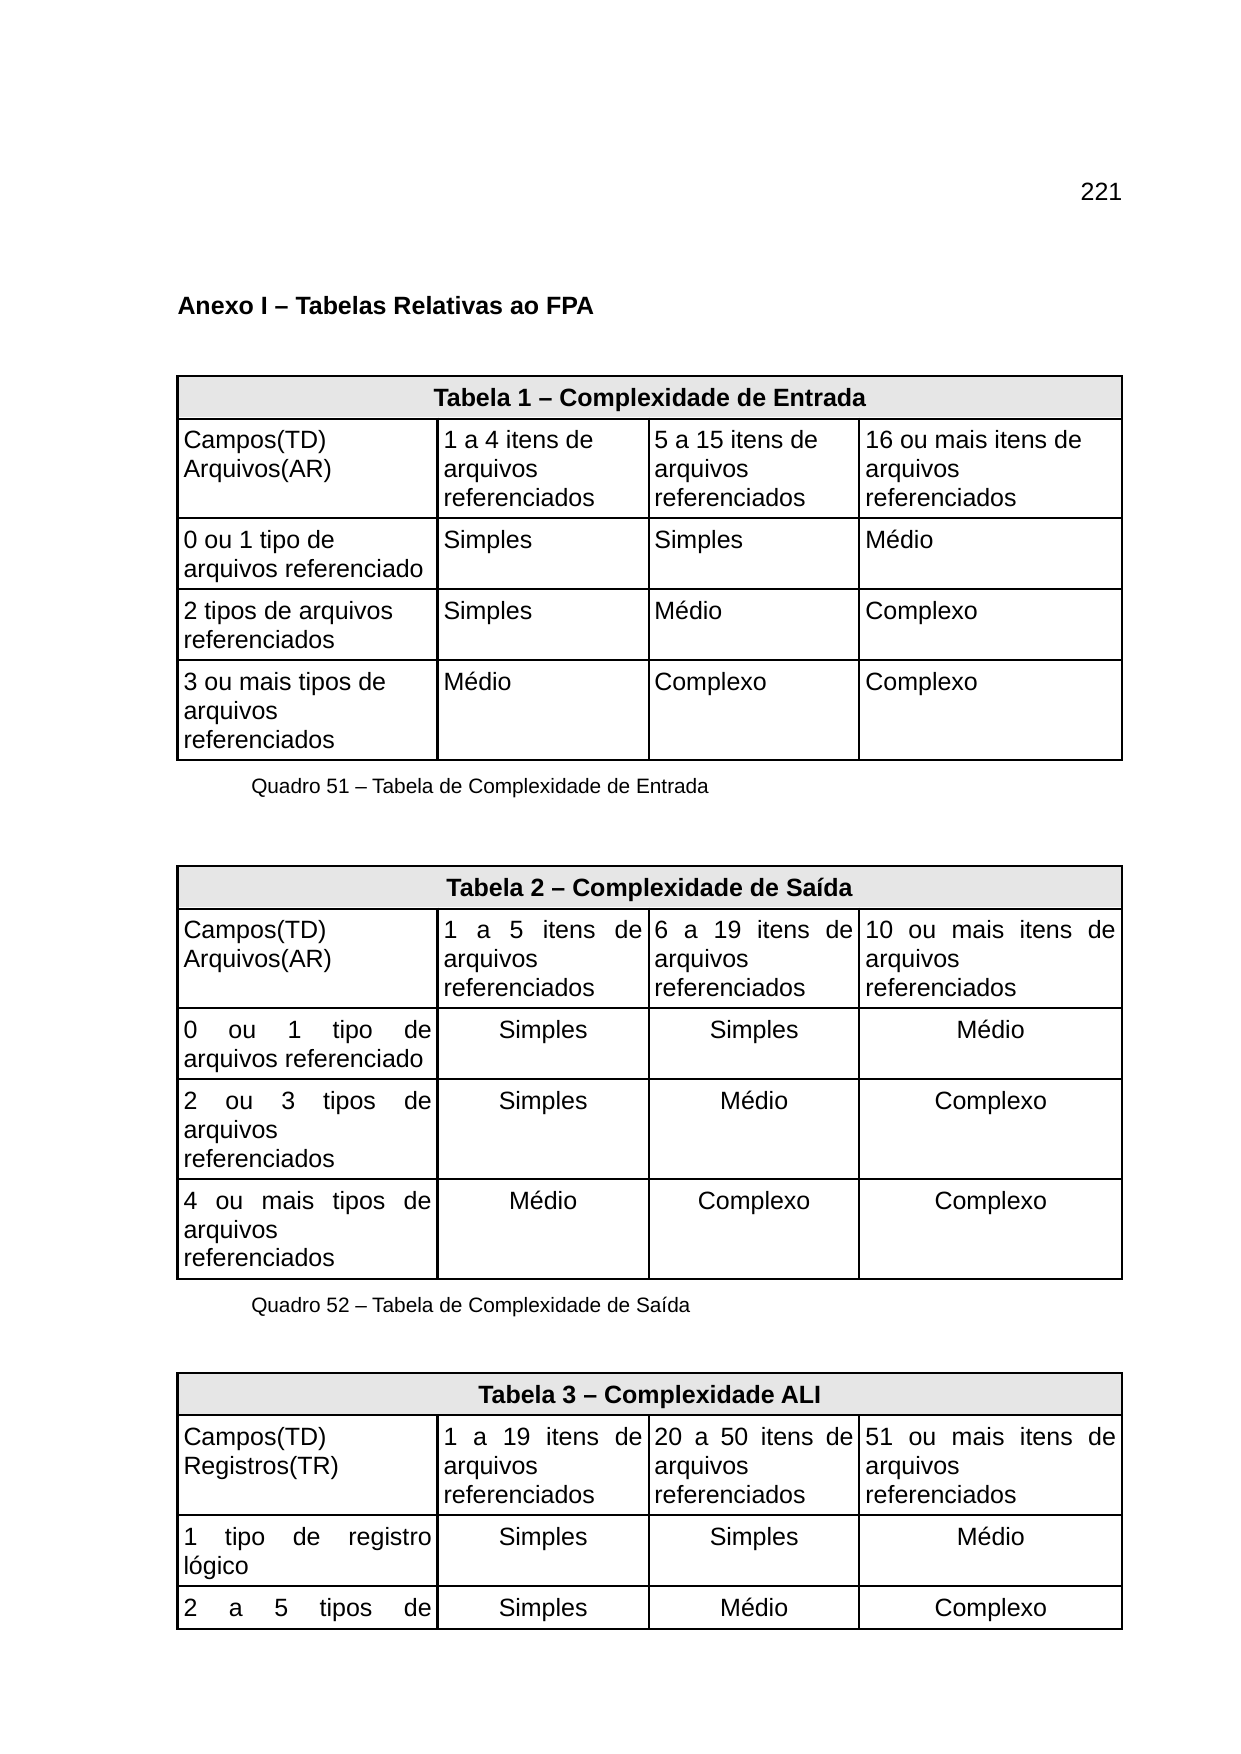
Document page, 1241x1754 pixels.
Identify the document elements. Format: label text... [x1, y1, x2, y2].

table_cell Campos(TD) Arquivos(AR) [179, 910, 436, 1007]
table_header Tabela 1 – Complexidade de Entrada [179, 377, 1121, 417]
table_cell 10 ou mais itens de arquivos referenciados [860, 910, 1121, 1007]
table_cell Complexo [650, 661, 858, 759]
text Quadro 52 – Tabela de Complexidade de Saída [177, 1292, 1122, 1316]
table_cell Complexo [860, 590, 1121, 659]
table_cell Simples [650, 1516, 858, 1585]
table_header Tabela 3 – Complexidade ALI [179, 1374, 1121, 1414]
table_cell Simples [439, 519, 648, 588]
table_cell Complexo [650, 1180, 858, 1278]
table_cell 16 ou mais itens de arquivos referenciados [860, 420, 1121, 517]
table_cell 4 ou mais tipos de arquivos referenciados [179, 1180, 436, 1278]
table_cell Médio [439, 1180, 648, 1278]
table_cell 0 ou 1 tipo de arquivos referenciado [179, 519, 436, 588]
table_cell Médio [439, 661, 648, 759]
table_cell 2 a 5 tipos de [179, 1587, 436, 1627]
table_cell 20 a 50 itens de arquivos referenciados [650, 1416, 858, 1514]
table_header Tabela 2 – Complexidade de Saída [179, 867, 1121, 907]
table_cell Campos(TD) Registros(TR) [179, 1416, 436, 1514]
table_cell Simples [650, 519, 858, 588]
table_cell 51 ou mais itens de arquivos referenciados [860, 1416, 1121, 1514]
subtitle Anexo I – Tabelas Relativas ao FPA [177, 291, 1122, 319]
table_cell Simples [439, 1587, 648, 1627]
table_cell 0 ou 1 tipo de arquivos referenciado [179, 1009, 436, 1078]
table_cell Médio [860, 519, 1121, 588]
table_cell Complexo [860, 1080, 1121, 1178]
table_cell Médio [650, 1080, 858, 1178]
table_cell 5 a 15 itens de arquivos referenciados [650, 420, 858, 517]
table_cell 1 a 19 itens de arquivos referenciados [439, 1416, 648, 1514]
table_cell 1 a 5 itens de arquivos referenciados [439, 910, 648, 1007]
table_cell 2 tipos de arquivos referenciados [179, 590, 436, 659]
table_cell Campos(TD) Arquivos(AR) [179, 420, 436, 517]
table_cell Simples [439, 1516, 648, 1585]
table_cell 2 ou 3 tipos de arquivos referenciados [179, 1080, 436, 1178]
table_cell Complexo [860, 1587, 1121, 1627]
table_cell 6 a 19 itens de arquivos referenciados [650, 910, 858, 1007]
table_cell 1 a 4 itens de arquivos referenciados [439, 420, 648, 517]
table_cell Médio [650, 1587, 858, 1627]
table_cell Simples [439, 1080, 648, 1178]
table_cell 1 tipo de registro lógico [179, 1516, 436, 1585]
table_cell Simples [650, 1009, 858, 1078]
text Quadro 51 – Tabela de Complexidade de Entrada [177, 774, 1122, 798]
table_cell Médio [860, 1516, 1121, 1585]
table_cell Médio [650, 590, 858, 659]
table_cell Simples [439, 1009, 648, 1078]
table_cell Simples [439, 590, 648, 659]
table_cell Médio [860, 1009, 1121, 1078]
table_cell Complexo [860, 661, 1121, 759]
table_cell 3 ou mais tipos de arquivos referenciados [179, 661, 436, 759]
table_cell Complexo [860, 1180, 1121, 1278]
